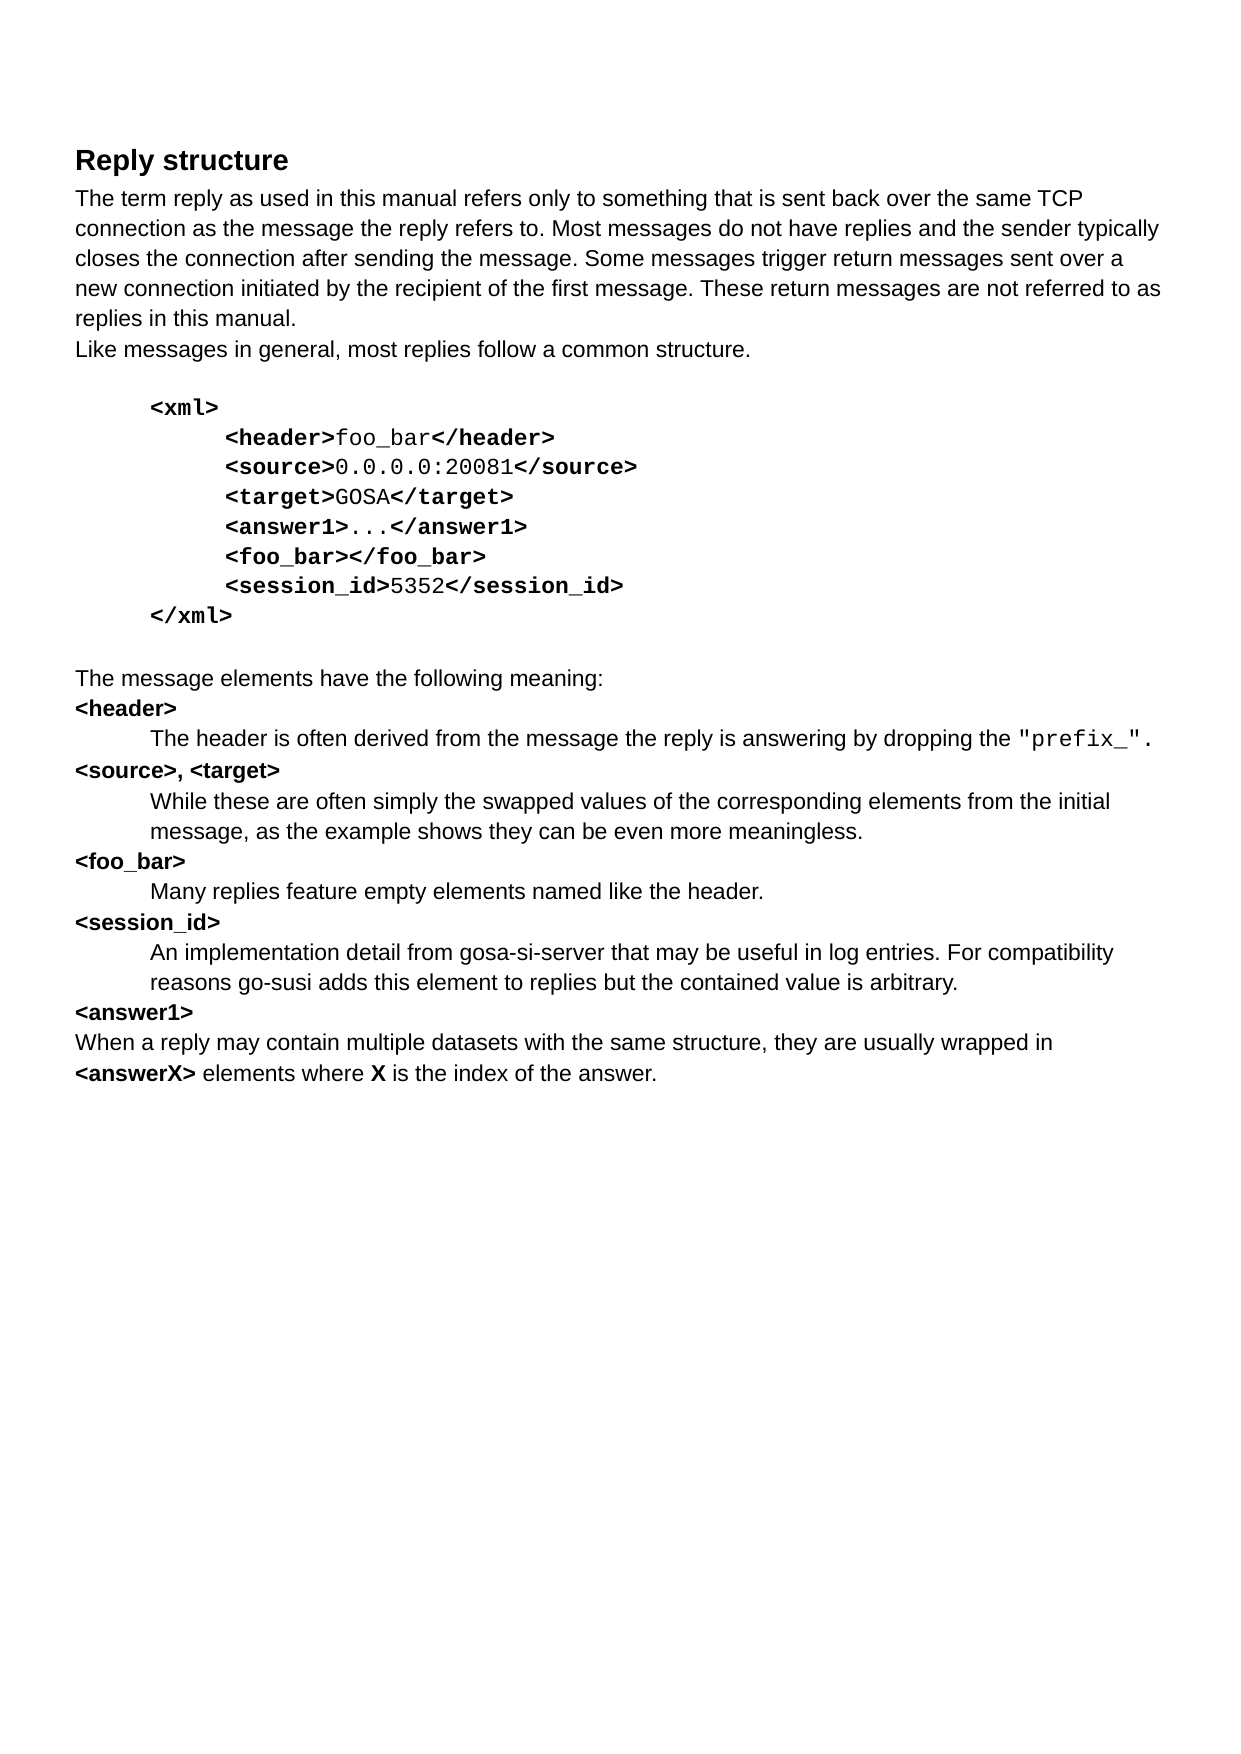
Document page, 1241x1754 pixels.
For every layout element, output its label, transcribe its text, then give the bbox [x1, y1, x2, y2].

text The term reply as used in this manual refers only to something that is sent back over the same TCP connection as the message the reply refers to. Most messages do not have replies and the sender typically closes the connection after sending the message. Some messages trigger return messages sent over a new connection initiated by the recipient of the first message. These return messages are not referred to as replies in this manual. [75, 184, 1165, 332]
text Like messages in general, most replies follow a common structure. [75, 336, 1165, 362]
text <foo_bar></foo_bar> [225, 545, 1165, 571]
text An implementation detail from gosa-si-server that may be useful in log entries. For compatibility reasons go-susi adds this element to replies but the contained value is arbitrary. [150, 939, 1165, 995]
text <session_id> [75, 908, 1165, 935]
text <answer1> [75, 999, 1165, 1026]
text <header>foo_bar</header> [225, 426, 1165, 452]
text <header> [75, 695, 1165, 721]
text </xml> [150, 604, 1165, 631]
text <source>, <target> [75, 757, 1165, 784]
text <source>0.0.0.0:20081</source> [225, 456, 1165, 482]
text <foo_bar> [75, 848, 1165, 874]
text While these are often simply the swapped values of the corresponding elements from the initial message, as the example shows they can be even more meaningless. [150, 788, 1165, 844]
text <session_id>5352</session_id> [225, 575, 1165, 601]
text <target>GOSA</target> [225, 485, 1165, 511]
text <answer1>...</answer1> [225, 515, 1165, 541]
text <xml> [150, 396, 1165, 422]
text The message elements have the following meaning: [75, 664, 1165, 691]
text Many replies feature empty elements named like the header. [150, 878, 1165, 905]
text The header is often derived from the message the reply is answering by dropping the "prefix_". [150, 725, 1165, 753]
text When a reply may contain multiple datasets with the same structure, they are usually wrapped in <answerX> elements where X is the index of the answer. [75, 1029, 1165, 1086]
subtitle Reply structure [75, 143, 1165, 176]
